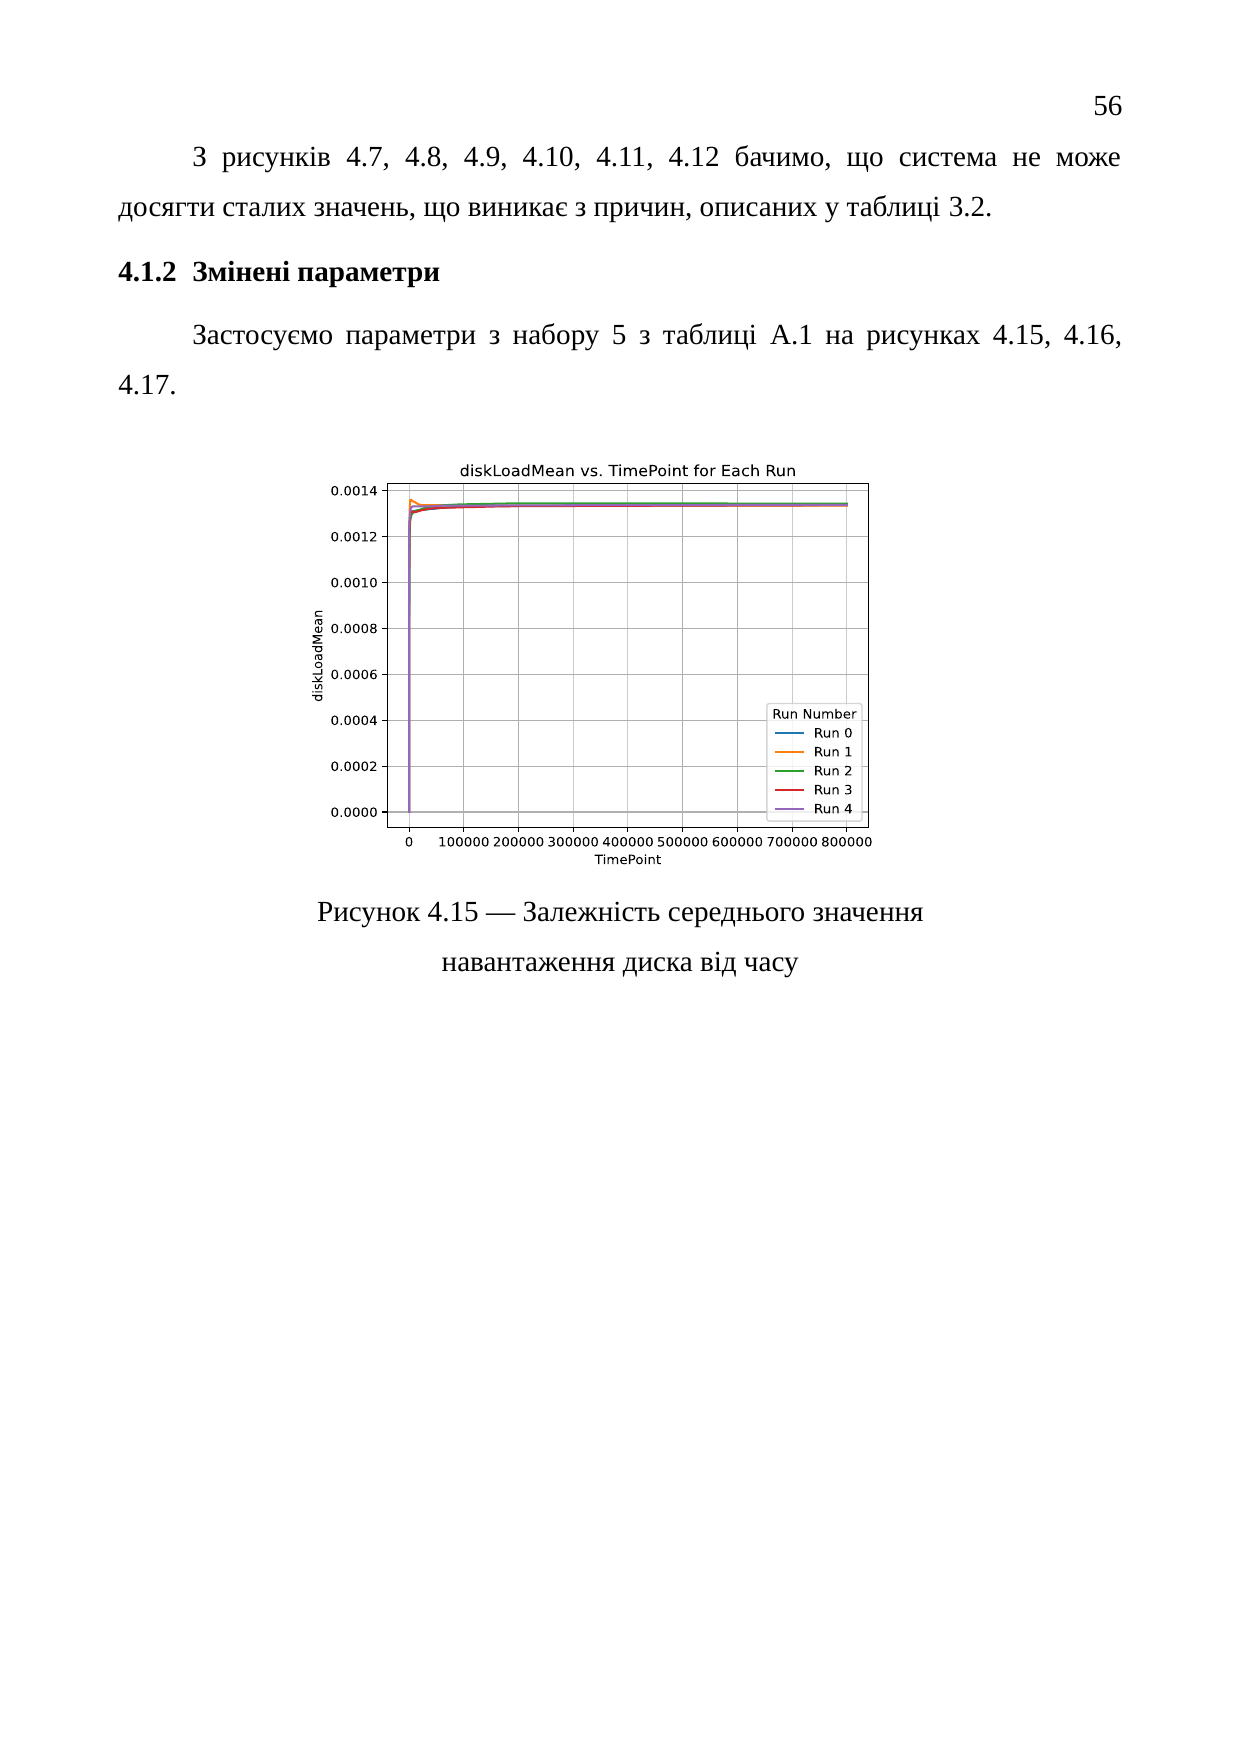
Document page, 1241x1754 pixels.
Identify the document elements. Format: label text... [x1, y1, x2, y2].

subtitle Змінені параметри [118, 254, 1122, 287]
text З рисунків 4.7, 4.8, 4.9, 4.10, 4.11, 4.12 бачимо, що система не може досягти сталих значень, що виникає з причин, описаних у таблиці 3.2. [118, 139, 1122, 223]
text Застосуємо параметри з набору 5 з таблиці A.1 на рисунках 4.15, 4.16, 4.17. [118, 317, 1122, 401]
table_header [118, 418, 1122, 1008]
table_cell [118, 1008, 1122, 1598]
